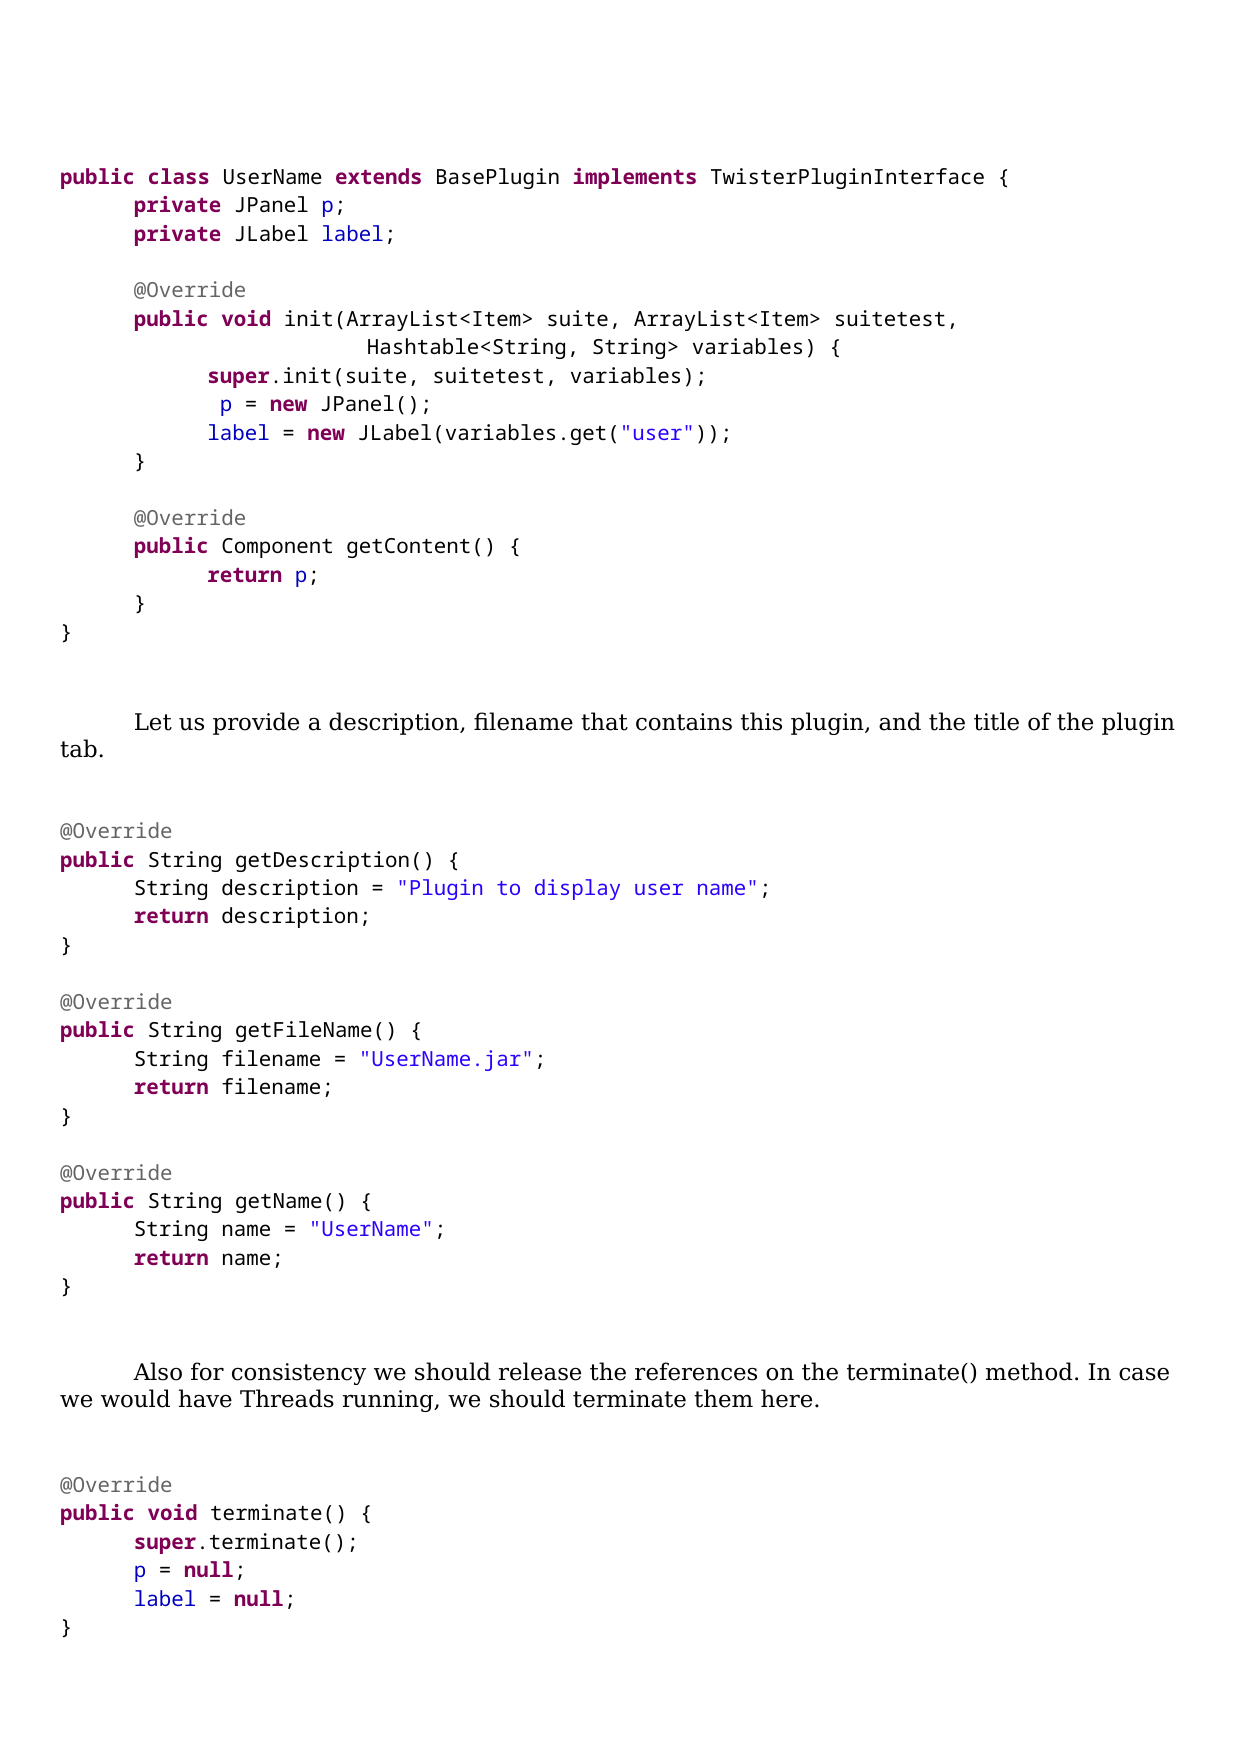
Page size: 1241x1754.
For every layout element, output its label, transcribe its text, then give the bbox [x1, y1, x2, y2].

text @Override [60, 816, 1181, 845]
text } [60, 617, 1181, 645]
text } [60, 930, 1181, 958]
text public String getDescription() { [60, 845, 1181, 873]
text @Override [60, 1470, 1181, 1498]
text String filename = "UserName.jar"; [60, 1044, 1181, 1072]
text @Override [60, 1158, 1181, 1186]
text Let us provide a description, filename that contains this plugin, and the title of the plugin tab. [60, 707, 1181, 763]
text p = new JPanel(); [60, 389, 1181, 418]
text Also for consistency we should release the references on the terminate() method. In case we would have Threads running, we should terminate them here. [60, 1357, 1181, 1412]
text public String getFileName() { [60, 1015, 1181, 1044]
text private JPanel p; [60, 190, 1181, 219]
text public void init(ArrayList<Item> suite, ArrayList<Item> suitetest, [60, 304, 1181, 332]
text @Override [60, 987, 1181, 1015]
text label = null; [60, 1584, 1181, 1612]
text p = null; [60, 1555, 1181, 1584]
text } [60, 1612, 1181, 1641]
text public void terminate() { [60, 1498, 1181, 1527]
text String name = "UserName"; [60, 1214, 1181, 1243]
text @Override [60, 276, 1181, 304]
text } [60, 446, 1181, 475]
text return p; [60, 560, 1181, 588]
text return description; [60, 902, 1181, 930]
text public Component getContent() { [60, 532, 1181, 560]
text } [60, 1271, 1181, 1300]
text } [60, 588, 1181, 617]
text return filename; [60, 1072, 1181, 1101]
text public class UserName extends BasePlugin implements TwisterPluginInterface { [60, 162, 1181, 190]
text public String getName() { [60, 1186, 1181, 1214]
text label = new JLabel(variables.get("user")); [60, 418, 1181, 446]
text Hashtable<String, String> variables) { [60, 332, 1181, 361]
text super.terminate(); [60, 1527, 1181, 1555]
text @Override [60, 503, 1181, 532]
text } [60, 1101, 1181, 1129]
text super.init(suite, suitetest, variables); [60, 361, 1181, 389]
text private JLabel label; [60, 219, 1181, 247]
text String description = "Plugin to display user name"; [60, 873, 1181, 902]
text return name; [60, 1243, 1181, 1271]
